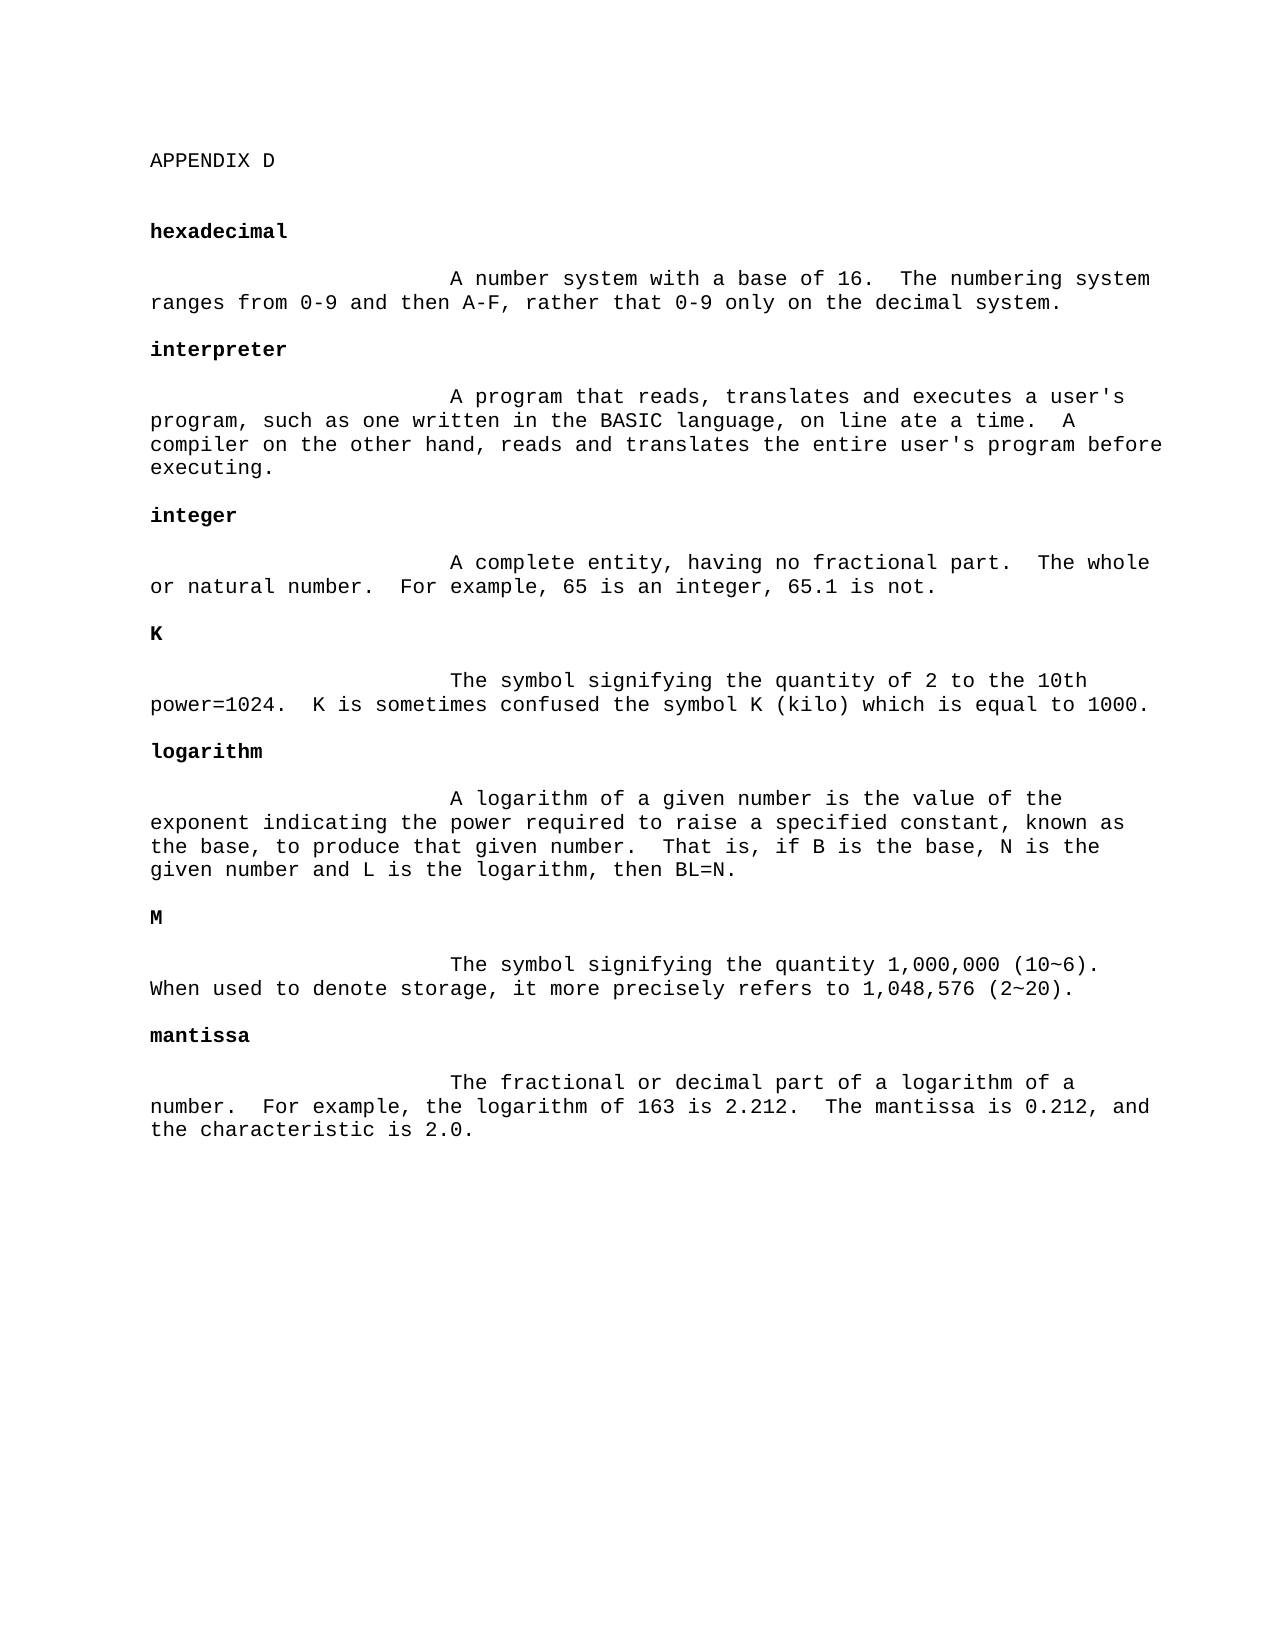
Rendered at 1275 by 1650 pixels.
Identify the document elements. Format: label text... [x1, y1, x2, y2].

text APPENDIX D [150, 150, 1162, 174]
text mantissa [150, 1025, 1162, 1048]
text M [150, 907, 1162, 930]
text hexadecimal [150, 221, 1162, 244]
text The symbol signifying the quantity of 2 to the 10th power=1024. K is sometimes confused the symbol K (kilo) which is equal to 1000. [150, 670, 1162, 717]
text A program that reads, translates and executes a user's program, such as one written in the BASIC language, on line ate a time. A compiler on the other hand, reads and translates the entire user's program before executing. [150, 386, 1162, 481]
text K [150, 623, 1162, 647]
text interpreter [150, 339, 1162, 363]
text integer [150, 505, 1162, 528]
text The fractional or decimal part of a logarithm of a number. For example, the logarithm of 163 is 2.212. The mantissa is 0.212, and the characteristic is 2.0. [150, 1072, 1162, 1143]
text The symbol signifying the quantity 1,000,000 (10~6). When used to denote storage, it more precisely refers to 1,048,576 (2~20). [150, 954, 1162, 1001]
text logarithm [150, 741, 1162, 765]
text A number system with a base of 16. The numbering system ranges from 0-9 and then A-F, rather that 0-9 only on the decimal system. [150, 268, 1162, 316]
text A logarithm of a given number is the value of the exponent indicating the power required to raise a specified constant, known as the base, to produce that given number. That is, if B is the base, N is the given number and L is the logarithm, then BL=N. [150, 788, 1162, 883]
text A complete entity, having no fractional part. The whole or natural number. For example, 65 is an integer, 65.1 is not. [150, 552, 1162, 599]
